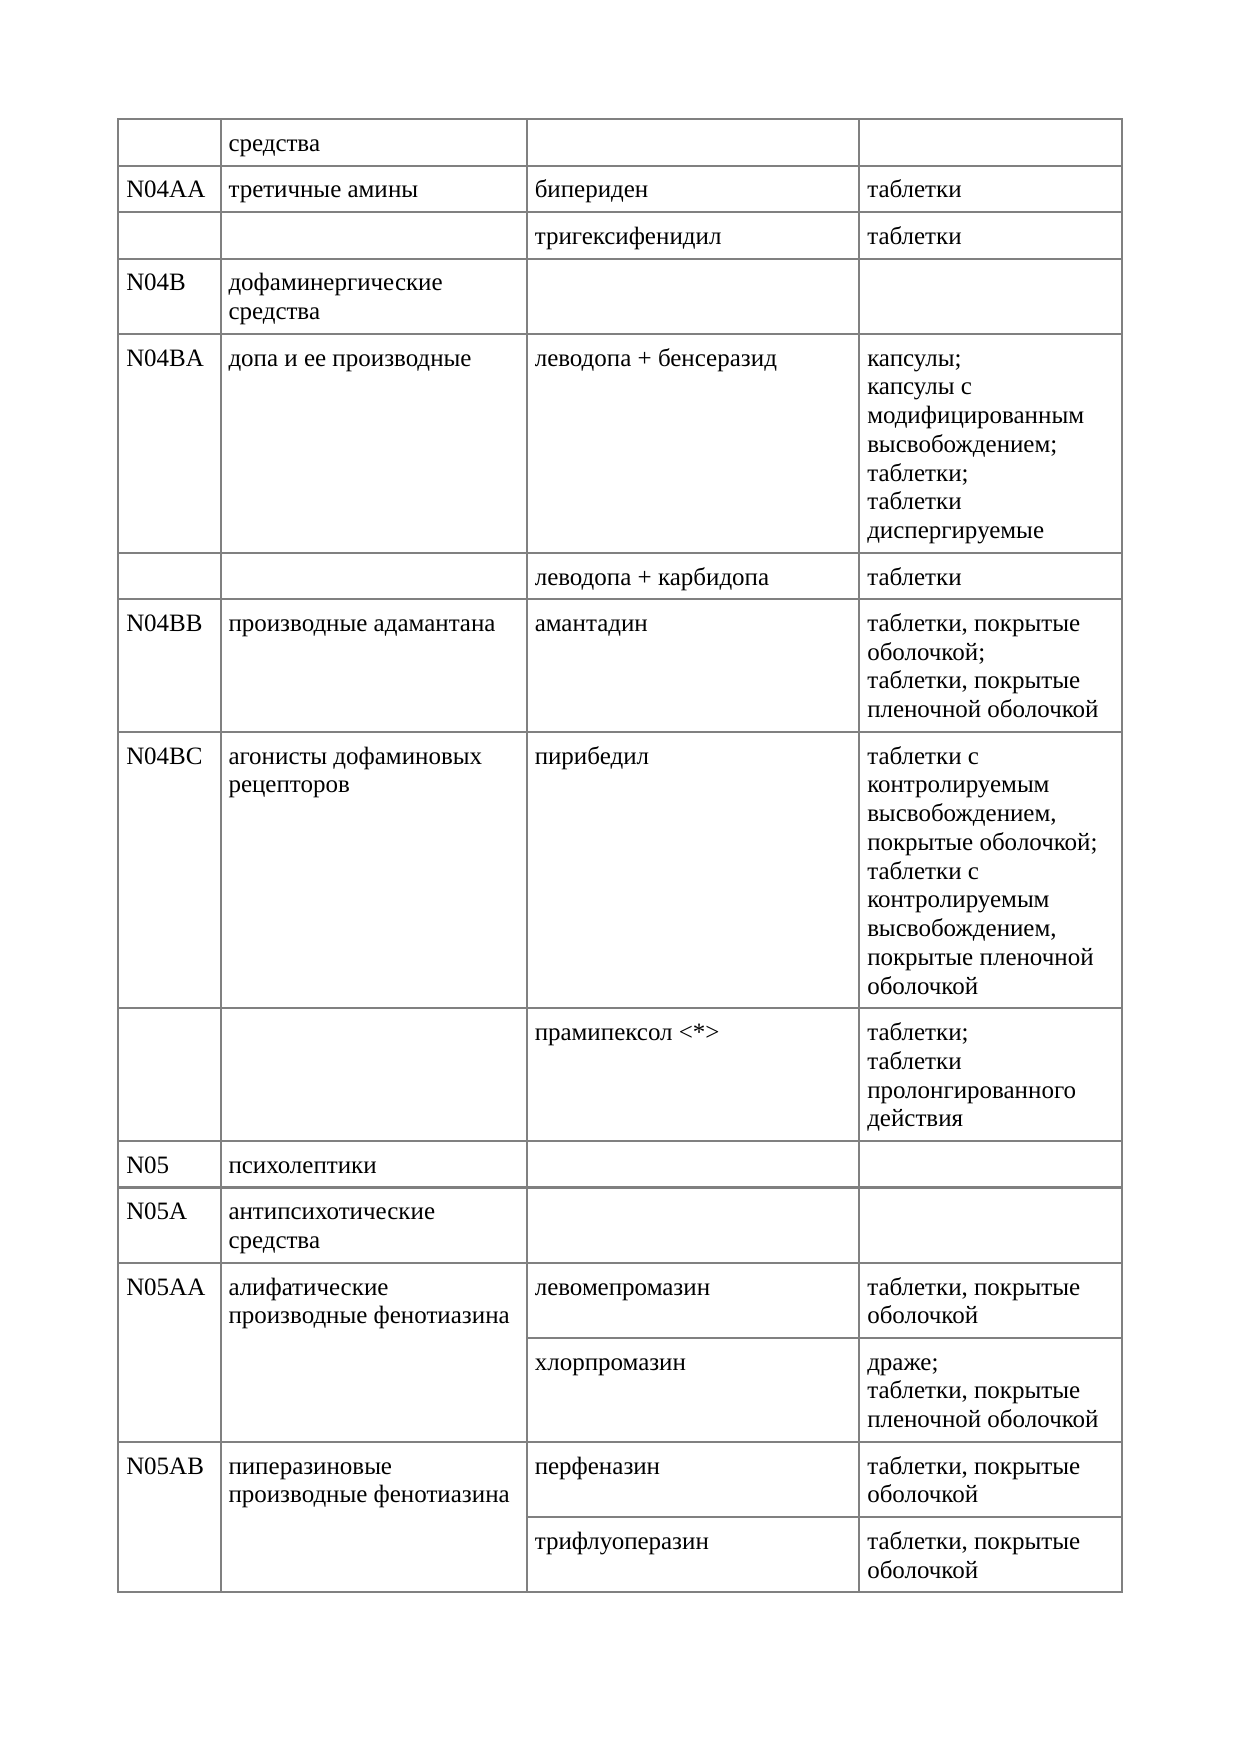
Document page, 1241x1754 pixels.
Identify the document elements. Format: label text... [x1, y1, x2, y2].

table_cell таблетки; таблетки пролонгированного действия [860, 1009, 1121, 1140]
table_cell таблетки с контролируемым высвобождением, покрытые оболочкой; таблетки с контролируемым высвобождением, покрытые пленочной оболочкой [860, 733, 1121, 1007]
table_cell тригексифенидил [528, 213, 858, 257]
table_cell леводопа + карбидопа [528, 554, 858, 598]
table_cell [528, 1189, 858, 1262]
table_cell [528, 260, 858, 333]
table_cell [860, 1142, 1121, 1186]
table_cell алифатические производные фенотиазина [222, 1264, 526, 1441]
table_cell N05A [119, 1189, 220, 1262]
table_cell N04AA [119, 167, 220, 211]
table_cell [119, 1009, 220, 1140]
table_cell перфеназин [528, 1443, 858, 1516]
table_cell агонисты дофаминовых рецепторов [222, 733, 526, 1007]
table_cell дофаминергические средства [222, 260, 526, 333]
table_cell пиперазиновые производные фенотиазина [222, 1443, 526, 1591]
table_cell [528, 1142, 858, 1186]
table_cell [222, 554, 526, 598]
table_cell таблетки, покрытые оболочкой [860, 1264, 1121, 1337]
table_cell бипериден [528, 167, 858, 211]
table_cell таблетки, покрытые оболочкой [860, 1443, 1121, 1516]
table_cell таблетки [860, 167, 1121, 211]
table_cell антипсихотические средства [222, 1189, 526, 1262]
table_cell N05AB [119, 1443, 220, 1591]
table_cell [860, 260, 1121, 333]
table_cell средства [222, 120, 526, 164]
table_cell [222, 213, 526, 257]
table_cell таблетки, покрытые оболочкой; таблетки, покрытые пленочной оболочкой [860, 600, 1121, 731]
table_cell N04BC [119, 733, 220, 1007]
table_cell трифлуоперазин [528, 1518, 858, 1591]
table_cell N04BB [119, 600, 220, 731]
table_cell производные адамантана [222, 600, 526, 731]
table_cell прамипексол <*> [528, 1009, 858, 1140]
table_cell [222, 1009, 526, 1140]
table_cell N05AA [119, 1264, 220, 1441]
table_cell [860, 120, 1121, 164]
table_cell [119, 213, 220, 257]
table_cell левомепромазин [528, 1264, 858, 1337]
table_cell [528, 120, 858, 164]
table_cell N04BA [119, 335, 220, 552]
table_cell допа и ее производные [222, 335, 526, 552]
table_cell леводопа + бенсеразид [528, 335, 858, 552]
table_cell таблетки [860, 554, 1121, 598]
table_cell [119, 554, 220, 598]
table_cell капсулы; капсулы с модифицированным высвобождением; таблетки; таблетки диспергируемые [860, 335, 1121, 552]
table_cell N05 [119, 1142, 220, 1186]
table_cell таблетки [860, 213, 1121, 257]
table_cell психолептики [222, 1142, 526, 1186]
table_cell драже; таблетки, покрытые пленочной оболочкой [860, 1339, 1121, 1441]
table_cell амантадин [528, 600, 858, 731]
table_cell N04B [119, 260, 220, 333]
table_cell [119, 120, 220, 164]
table_cell хлорпромазин [528, 1339, 858, 1441]
table_cell [860, 1189, 1121, 1262]
table_cell третичные амины [222, 167, 526, 211]
table_cell таблетки, покрытые оболочкой [860, 1518, 1121, 1591]
table_cell пирибедил [528, 733, 858, 1007]
